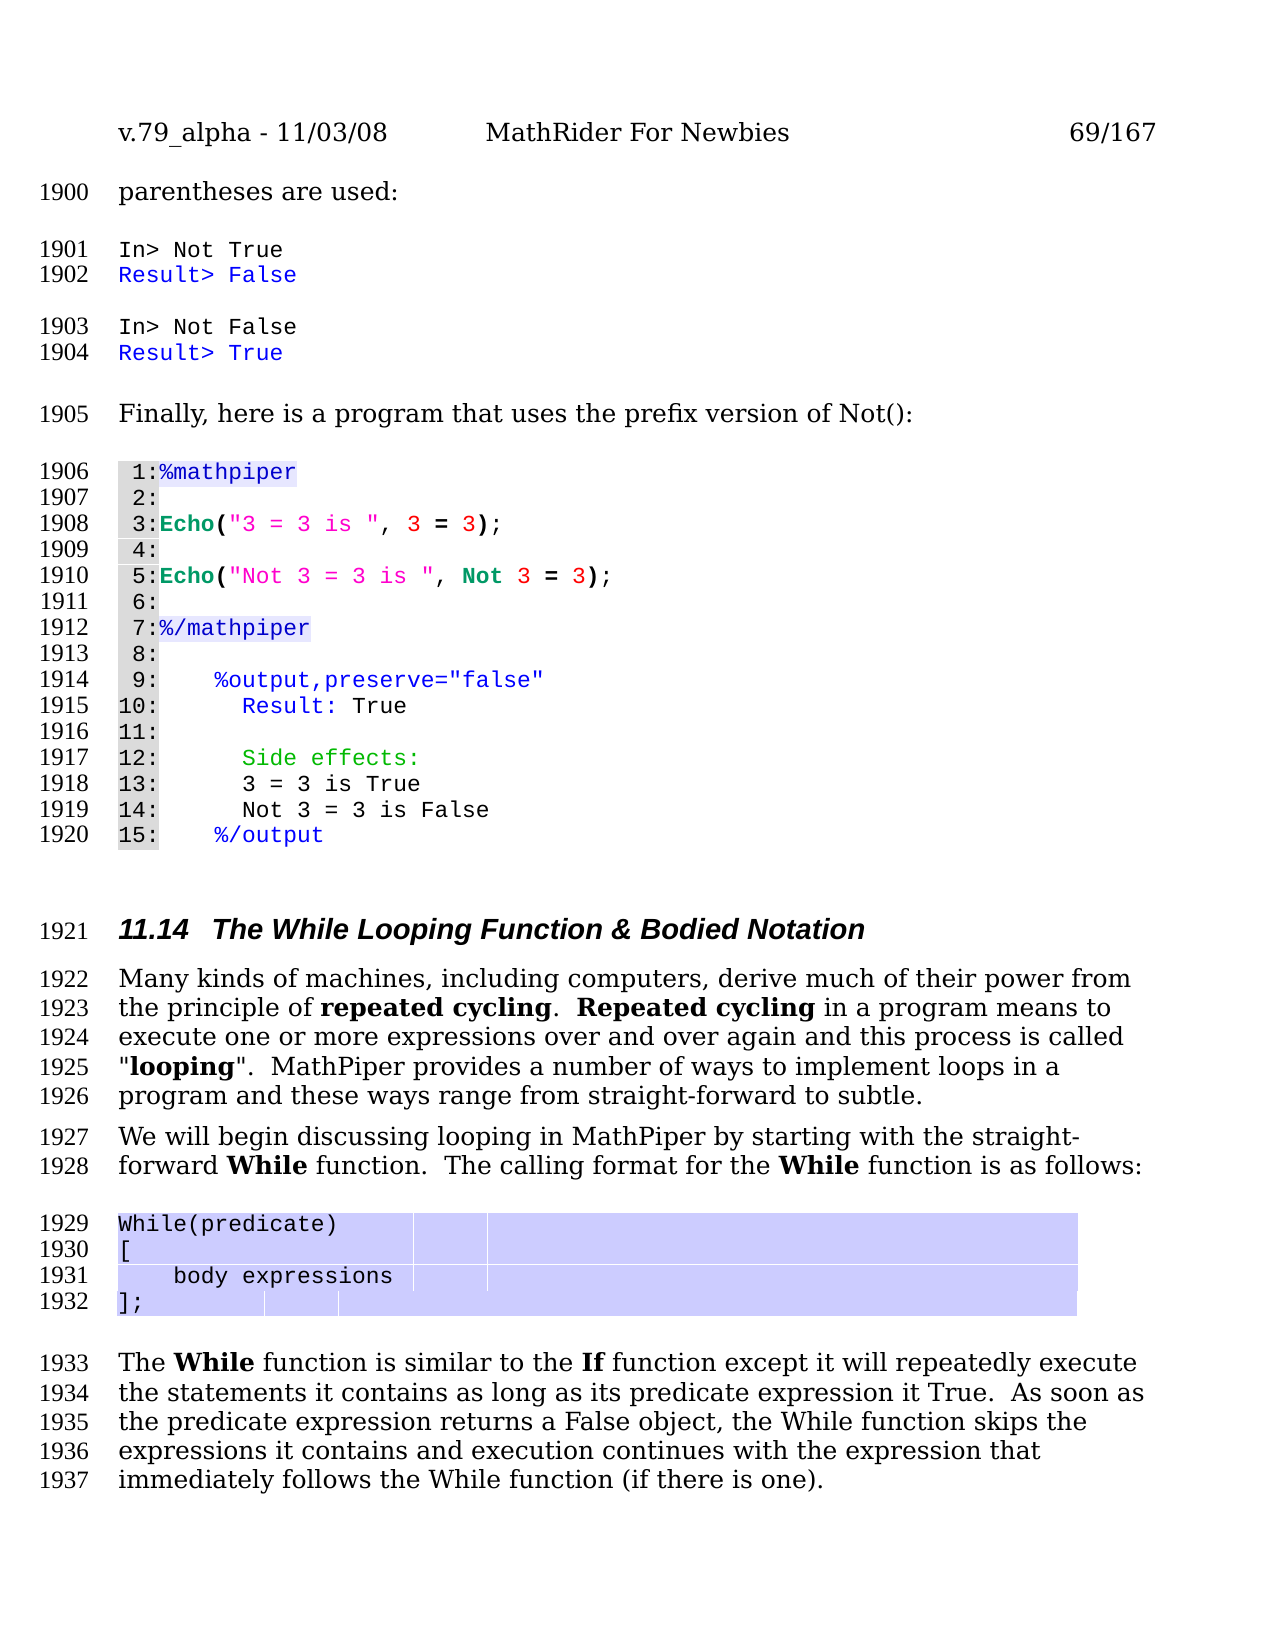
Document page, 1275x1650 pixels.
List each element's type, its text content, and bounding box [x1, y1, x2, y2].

text 3:Echo("3 = 3 is ", 3 = 3); [118, 513, 1157, 538]
text parentheses are used: [118, 177, 1157, 206]
text 11: [118, 720, 1157, 746]
text 15: %/output [118, 824, 1157, 850]
text 12: Side effects: [118, 746, 1157, 772]
text While(predicate) [118, 1213, 1157, 1239]
text Result> True [118, 342, 1157, 368]
text 6: [118, 590, 1157, 616]
text Result> False [118, 264, 1157, 290]
text 8: [118, 642, 1157, 668]
text 1:%mathpiper [118, 461, 1157, 487]
text The While function is similar to the If function except it will repeatedly execute the statements it contains as long as its predicate expression it True. As soon as the predicate expression returns a False object, the While function skips the expressions it contains and execution continues with the expression that immediately follows the While function (if there is one). [118, 1348, 1157, 1494]
text Finally, here is a program that uses the prefix version of Not(): [118, 399, 1157, 429]
text 5:Echo("Not 3 = 3 is ", Not 3 = 3); [118, 564, 1157, 590]
text ]; [117, 1291, 1157, 1316]
text body expressions [118, 1264, 1157, 1291]
text In> Not False [118, 316, 1157, 342]
text In> Not True [118, 238, 1157, 264]
text 10: Result: True [118, 694, 1157, 720]
text 2: [118, 487, 1157, 513]
text 4: [118, 538, 1157, 564]
text We will begin discussing looping in MathPiper by starting with the straight-forward While function. The calling format for the While function is as follows: [118, 1122, 1157, 1181]
text Many kinds of machines, including computers, derive much of their power from the principle of repeated cycling. Repeated cycling in a program means to execute one or more expressions over and over again and this process is called "looping". MathPiper provides a number of ways to implement loops in a program and these ways range from straight-forward to subtle. [118, 964, 1157, 1110]
text 9: %output,preserve="false" [118, 668, 1157, 694]
text 13: 3 = 3 is True [118, 772, 1157, 798]
text 7:%/mathpiper [118, 616, 1157, 642]
text [ [118, 1239, 1157, 1264]
text 14: Not 3 = 3 is False [118, 798, 1157, 824]
subtitle The While Looping Function & Bodied Notation [118, 912, 1157, 946]
